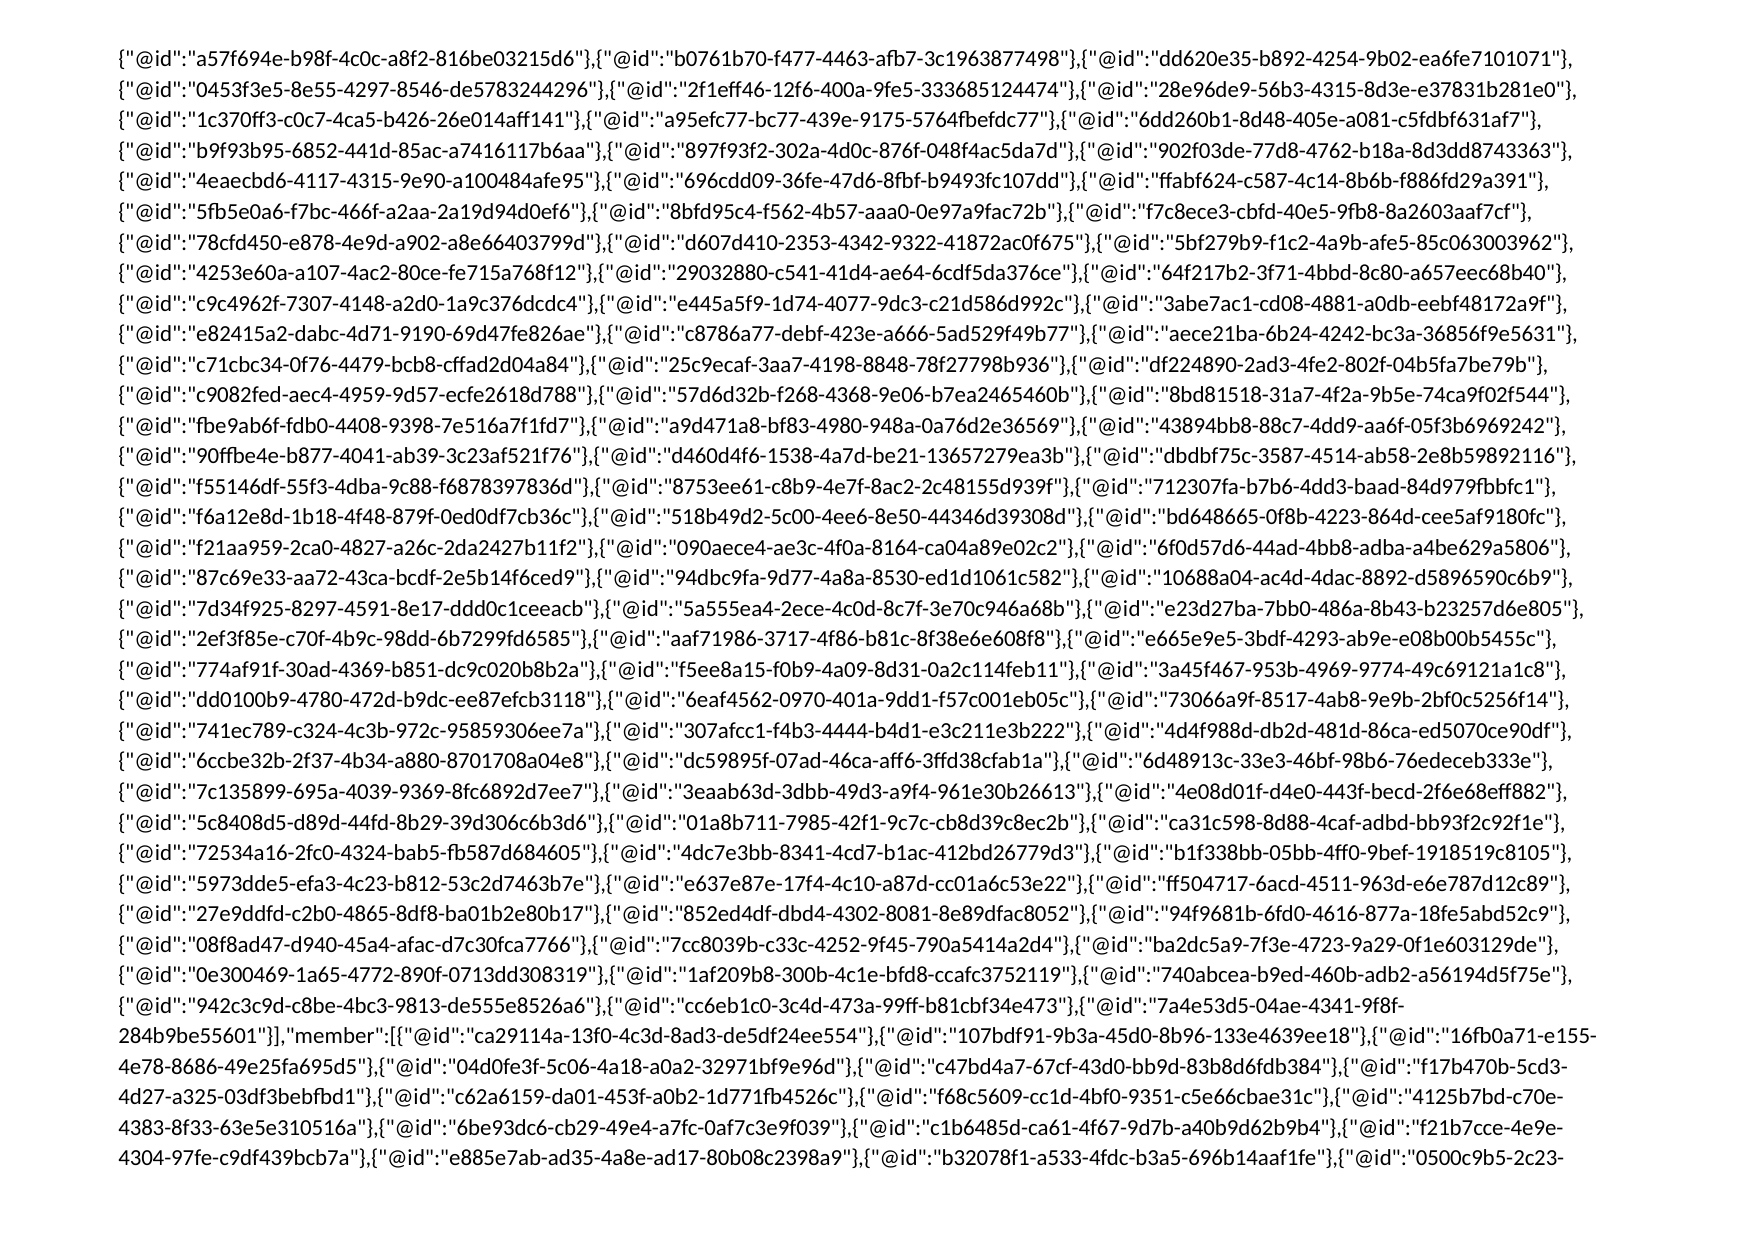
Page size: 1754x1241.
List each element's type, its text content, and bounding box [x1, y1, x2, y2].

text {"@id":"a57f694e-b98f-4c0c-a8f2-816be03215d6"},{"@id":"b0761b70-f477-4463-afb7-3c1963877498"},{"@id":"dd620e35-b892-4254-9b02-ea6fe7101071"},{"@id":"0453f3e5-8e55-4297-8546-de5783244296"},{"@id":"2f1eff46-12f6-400a-9fe5-333685124474"},{"@id":"28e96de9-56b3-4315-8d3e-e37831b281e0"},{"@id":"1c370ff3-c0c7-4ca5-b426-26e014aff141"},{"@id":"a95efc77-bc77-439e-9175-5764fbefdc77"},{"@id":"6dd260b1-8d48-405e-a081-c5fdbf631af7"},{"@id":"b9f93b95-6852-441d-85ac-a7416117b6aa"},{"@id":"897f93f2-302a-4d0c-876f-048f4ac5da7d"},{"@id":"902f03de-77d8-4762-b18a-8d3dd8743363"},{"@id":"4eaecbd6-4117-4315-9e90-a100484afe95"},{"@id":"696cdd09-36fe-47d6-8fbf-b9493fc107dd"},{"@id":"ffabf624-c587-4c14-8b6b-f886fd29a391"},{"@id":"5fb5e0a6-f7bc-466f-a2aa-2a19d94d0ef6"},{"@id":"8bfd95c4-f562-4b57-aaa0-0e97a9fac72b"},{"@id":"f7c8ece3-cbfd-40e5-9fb8-8a2603aaf7cf"},{"@id":"78cfd450-e878-4e9d-a902-a8e66403799d"},{"@id":"d607d410-2353-4342-9322-41872ac0f675"},{"@id":"5bf279b9-f1c2-4a9b-afe5-85c063003962"},{"@id":"4253e60a-a107-4ac2-80ce-fe715a768f12"},{"@id":"29032880-c541-41d4-ae64-6cdf5da376ce"},{"@id":"64f217b2-3f71-4bbd-8c80-a657eec68b40"},{"@id":"c9c4962f-7307-4148-a2d0-1a9c376dcdc4"},{"@id":"e445a5f9-1d74-4077-9dc3-c21d586d992c"},{"@id":"3abe7ac1-cd08-4881-a0db-eebf48172a9f"},{"@id":"e82415a2-dabc-4d71-9190-69d47fe826ae"},{"@id":"c8786a77-debf-423e-a666-5ad529f49b77"},{"@id":"aece21ba-6b24-4242-bc3a-36856f9e5631"},{"@id":"c71cbc34-0f76-4479-bcb8-cffad2d04a84"},{"@id":"25c9ecaf-3aa7-4198-8848-78f27798b936"},{"@id":"df224890-2ad3-4fe2-802f-04b5fa7be79b"},{"@id":"c9082fed-aec4-4959-9d57-ecfe2618d788"},{"@id":"57d6d32b-f268-4368-9e06-b7ea2465460b"},{"@id":"8bd81518-31a7-4f2a-9b5e-74ca9f02f544"},{"@id":"fbe9ab6f-fdb0-4408-9398-7e516a7f1fd7"},{"@id":"a9d471a8-bf83-4980-948a-0a76d2e36569"},{"@id":"43894bb8-88c7-4dd9-aa6f-05f3b6969242"},{"@id":"90ffbe4e-b877-4041-ab39-3c23af521f76"},{"@id":"d460d4f6-1538-4a7d-be21-13657279ea3b"},{"@id":"dbdbf75c-3587-4514-ab58-2e8b59892116"},{"@id":"f55146df-55f3-4dba-9c88-f6878397836d"},{"@id":"8753ee61-c8b9-4e7f-8ac2-2c48155d939f"},{"@id":"712307fa-b7b6-4dd3-baad-84d979fbbfc1"},{"@id":"f6a12e8d-1b18-4f48-879f-0ed0df7cb36c"},{"@id":"518b49d2-5c00-4ee6-8e50-44346d39308d"},{"@id":"bd648665-0f8b-4223-864d-cee5af9180fc"},{"@id":"f21aa959-2ca0-4827-a26c-2da2427b11f2"},{"@id":"090aece4-ae3c-4f0a-8164-ca04a89e02c2"},{"@id":"6f0d57d6-44ad-4bb8-adba-a4be629a5806"},{"@id":"87c69e33-aa72-43ca-bcdf-2e5b14f6ced9"},{"@id":"94dbc9fa-9d77-4a8a-8530-ed1d1061c582"},{"@id":"10688a04-ac4d-4dac-8892-d5896590c6b9"},{"@id":"7d34f925-8297-4591-8e17-ddd0c1ceeacb"},{"@id":"5a555ea4-2ece-4c0d-8c7f-3e70c946a68b"},{"@id":"e23d27ba-7bb0-486a-8b43-b23257d6e805"},{"@id":"2ef3f85e-c70f-4b9c-98dd-6b7299fd6585"},{"@id":"aaf71986-3717-4f86-b81c-8f38e6e608f8"},{"@id":"e665e9e5-3bdf-4293-ab9e-e08b00b5455c"},{"@id":"774af91f-30ad-4369-b851-dc9c020b8b2a"},{"@id":"f5ee8a15-f0b9-4a09-8d31-0a2c114feb11"},{"@id":"3a45f467-953b-4969-9774-49c69121a1c8"},{"@id":"dd0100b9-4780-472d-b9dc-ee87efcb3118"},{"@id":"6eaf4562-0970-401a-9dd1-f57c001eb05c"},{"@id":"73066a9f-8517-4ab8-9e9b-2bf0c5256f14"},{"@id":"741ec789-c324-4c3b-972c-95859306ee7a"},{"@id":"307afcc1-f4b3-4444-b4d1-e3c211e3b222"},{"@id":"4d4f988d-db2d-481d-86ca-ed5070ce90df"},{"@id":"6ccbe32b-2f37-4b34-a880-8701708a04e8"},{"@id":"dc59895f-07ad-46ca-aff6-3ffd38cfab1a"},{"@id":"6d48913c-33e3-46bf-98b6-76edeceb333e"},{"@id":"7c135899-695a-4039-9369-8fc6892d7ee7"},{"@id":"3eaab63d-3dbb-49d3-a9f4-961e30b26613"},{"@id":"4e08d01f-d4e0-443f-becd-2f6e68eff882"},{"@id":"5c8408d5-d89d-44fd-8b29-39d306c6b3d6"},{"@id":"01a8b711-7985-42f1-9c7c-cb8d39c8ec2b"},{"@id":"ca31c598-8d88-4caf-adbd-bb93f2c92f1e"},{"@id":"72534a16-2fc0-4324-bab5-fb587d684605"},{"@id":"4dc7e3bb-8341-4cd7-b1ac-412bd26779d3"},{"@id":"b1f338bb-05bb-4ff0-9bef-1918519c8105"},{"@id":"5973dde5-efa3-4c23-b812-53c2d7463b7e"},{"@id":"e637e87e-17f4-4c10-a87d-cc01a6c53e22"},{"@id":"ff504717-6acd-4511-963d-e6e787d12c89"},{"@id":"27e9ddfd-c2b0-4865-8df8-ba01b2e80b17"},{"@id":"852ed4df-dbd4-4302-8081-8e89dfac8052"},{"@id":"94f9681b-6fd0-4616-877a-18fe5abd52c9"},{"@id":"08f8ad47-d940-45a4-afac-d7c30fca7766"},{"@id":"7cc8039b-c33c-4252-9f45-790a5414a2d4"},{"@id":"ba2dc5a9-7f3e-4723-9a29-0f1e603129de"},{"@id":"0e300469-1a65-4772-890f-0713dd308319"},{"@id":"1af209b8-300b-4c1e-bfd8-ccafc3752119"},{"@id":"740abcea-b9ed-460b-adb2-a56194d5f75e"},{"@id":"942c3c9d-c8be-4bc3-9813-de555e8526a6"},{"@id":"cc6eb1c0-3c4d-473a-99ff-b81cbf34e473"},{"@id":"7a4e53d5-04ae-4341-9f8f-284b9be55601"}],"member":[{"@id":"ca29114a-13f0-4c3d-8ad3-de5df24ee554"},{"@id":"107bdf91-9b3a-45d0-8b96-133e4639ee18"},{"@id":"16fb0a71-e155-4e78-8686-49e25fa695d5"},{"@id":"04d0fe3f-5c06-4a18-a0a2-32971bf9e96d"},{"@id":"c47bd4a7-67cf-43d0-bb9d-83b8d6fdb384"},{"@id":"f17b470b-5cd3-4d27-a325-03df3bebfbd1"},{"@id":"c62a6159-da01-453f-a0b2-1d771fb4526c"},{"@id":"f68c5609-cc1d-4bf0-9351-c5e66cbae31c"},{"@id":"4125b7bd-c70e-4383-8f33-63e5e310516a"},{"@id":"6be93dc6-cb29-49e4-a7fc-0af7c3e9f039"},{"@id":"c1b6485d-ca61-4f67-9d7b-a40b9d62b9b4"},{"@id":"f21b7cce-4e9e-4304-97fe-c9df439bcb7a"},{"@id":"e885e7ab-ad35-4a8e-ad17-80b08c2398a9"},{"@id":"b32078f1-a533-4fdc-b3a5-696b14aaf1fe"},{"@id":"0500c9b5-2c23- [118, 44, 1606, 1172]
